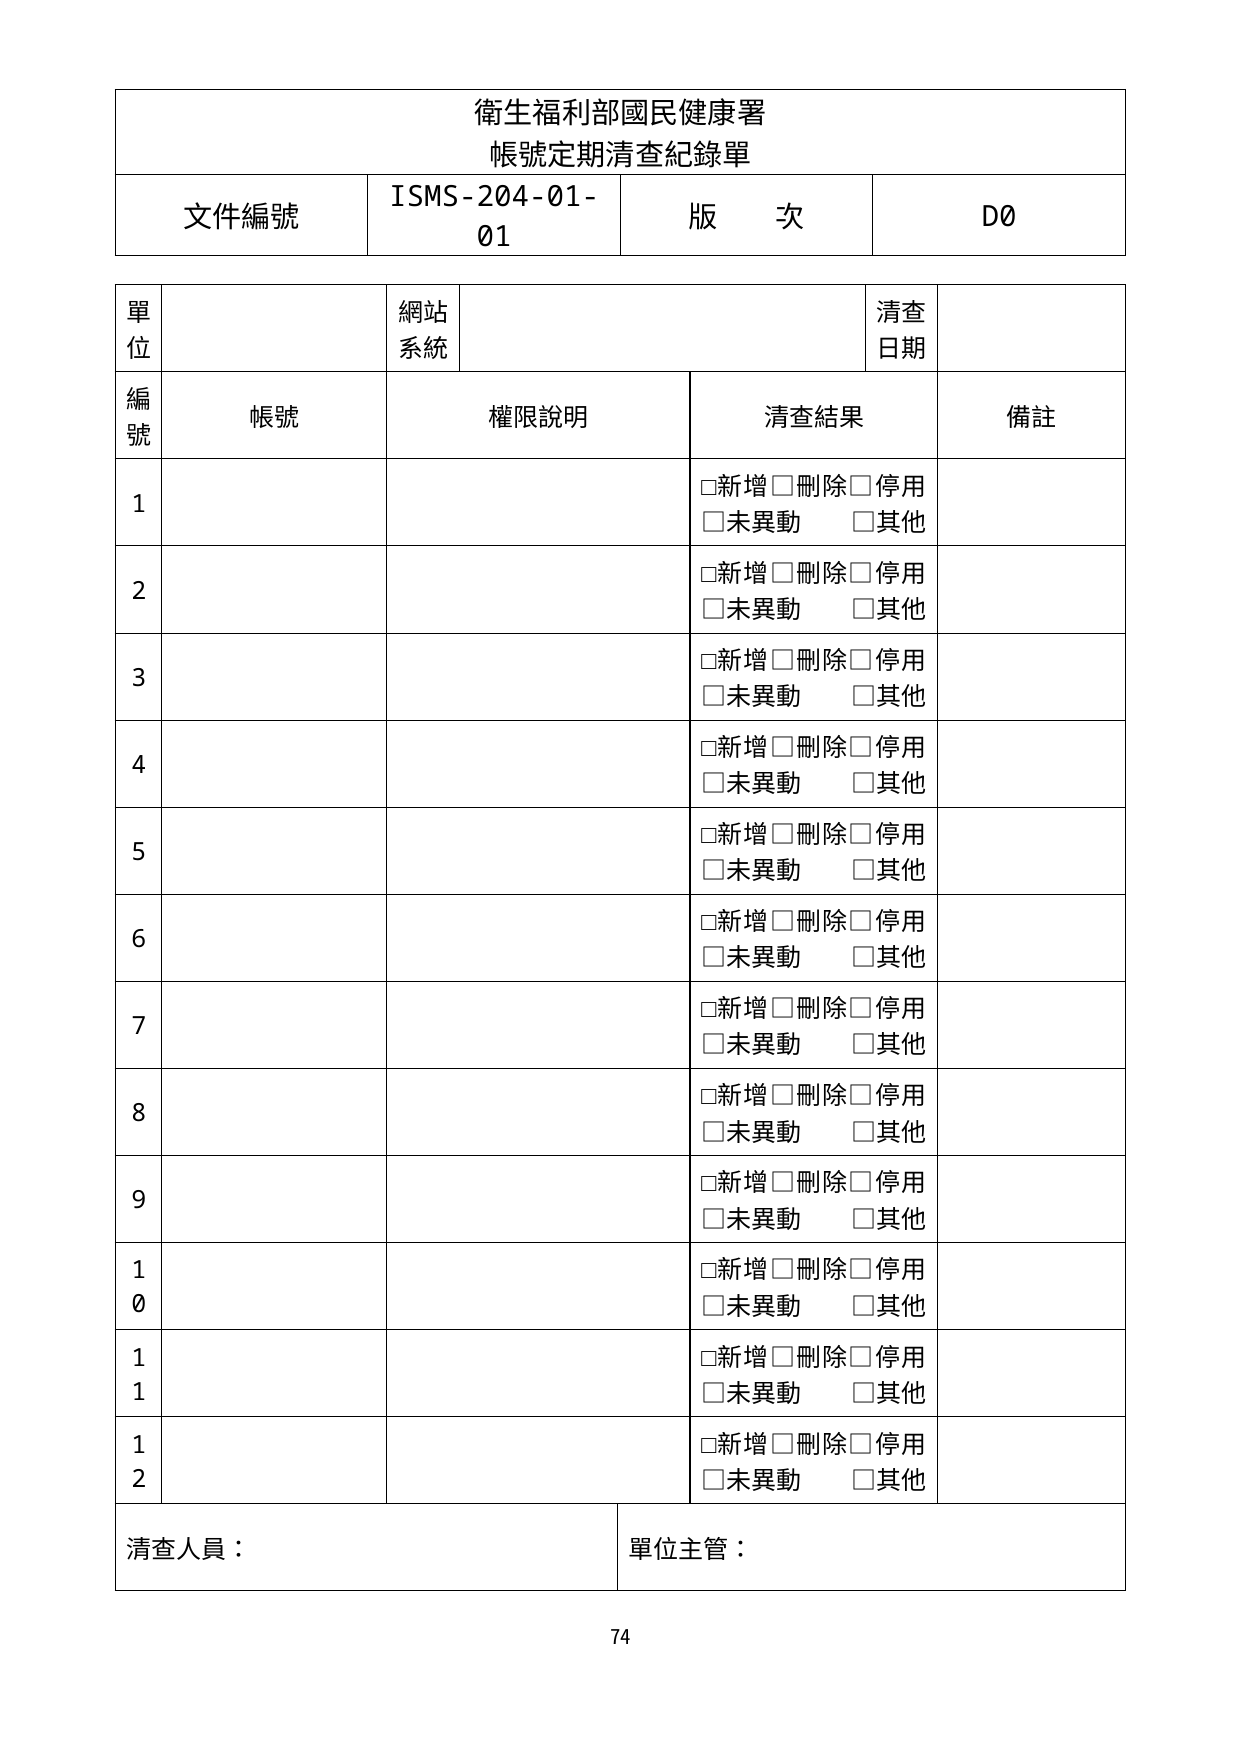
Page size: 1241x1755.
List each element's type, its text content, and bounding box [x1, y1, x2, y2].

table_cell [162, 1417, 386, 1503]
table_cell □新增□刪除□停用□未異動 □其他 [691, 982, 937, 1068]
table_cell 帳號 [162, 372, 386, 458]
table_cell [162, 1069, 386, 1155]
table_header [162, 285, 386, 371]
table_cell 12 [116, 1417, 161, 1503]
table_cell [938, 459, 1125, 545]
table_cell [387, 1156, 689, 1242]
table_cell [162, 982, 386, 1068]
table_cell 清查人員： [116, 1504, 617, 1590]
table_cell [162, 1156, 386, 1242]
table_cell 1 [116, 459, 161, 545]
table_cell [938, 634, 1125, 719]
table_cell [162, 546, 386, 632]
table_cell 5 [116, 808, 161, 894]
table_cell 編號 [116, 372, 161, 458]
table_cell [387, 1417, 689, 1503]
table_cell [387, 982, 689, 1068]
table_cell [387, 634, 689, 719]
table_cell [162, 634, 386, 719]
table_cell [162, 1330, 386, 1416]
table_cell 6 [116, 895, 161, 981]
table_cell □新增□刪除□停用□未異動 □其他 [691, 808, 937, 894]
table_cell 2 [116, 546, 161, 632]
table_cell □新增□刪除□停用□未異動 □其他 [691, 546, 937, 632]
table_header [938, 285, 1125, 371]
table_cell 8 [116, 1069, 161, 1155]
table_cell 7 [116, 982, 161, 1068]
table_cell □新增□刪除□停用□未異動 □其他 [691, 459, 937, 545]
table_cell 10 [116, 1243, 161, 1329]
table_cell 權限說明 [387, 372, 689, 458]
table_cell □新增□刪除□停用□未異動 □其他 [691, 1417, 937, 1503]
table_cell 單位主管： [618, 1504, 1125, 1590]
table_cell [162, 459, 386, 545]
table_header 網站系統 [387, 285, 459, 371]
table_cell □新增□刪除□停用□未異動 □其他 [691, 1243, 937, 1329]
table_cell □新增□刪除□停用□未異動 □其他 [691, 895, 937, 981]
table_cell [387, 459, 689, 545]
table_cell [938, 982, 1125, 1068]
table_cell [387, 808, 689, 894]
table_header 單位 [116, 285, 161, 371]
table_cell 3 [116, 634, 161, 719]
table_cell [938, 808, 1125, 894]
table_cell [387, 721, 689, 807]
table_header [460, 285, 865, 371]
table_cell [938, 1069, 1125, 1155]
table_cell 9 [116, 1156, 161, 1242]
table_cell [938, 1156, 1125, 1242]
table_cell [387, 1330, 689, 1416]
table_cell 11 [116, 1330, 161, 1416]
table_cell [938, 721, 1125, 807]
table_cell [162, 721, 386, 807]
table_cell [387, 1243, 689, 1329]
table_cell 4 [116, 721, 161, 807]
table_cell [938, 895, 1125, 981]
table_cell [938, 546, 1125, 632]
table_cell □新增□刪除□停用□未異動 □其他 [691, 1330, 937, 1416]
table_cell [938, 1330, 1125, 1416]
table_cell [162, 808, 386, 894]
table_cell □新增□刪除□停用□未異動 □其他 [691, 634, 937, 719]
table_cell [162, 895, 386, 981]
table_cell 清查結果 [691, 372, 937, 458]
table_cell [387, 1069, 689, 1155]
table_cell [938, 1417, 1125, 1503]
table_header 清查日期 [866, 285, 937, 371]
table_cell [162, 1243, 386, 1329]
table_cell □新增□刪除□停用□未異動 □其他 [691, 1069, 937, 1155]
table_cell [938, 1243, 1125, 1329]
table_cell □新增□刪除□停用□未異動 □其他 [691, 721, 937, 807]
table_cell [387, 546, 689, 632]
table_cell [387, 895, 689, 981]
table_cell □新增□刪除□停用□未異動 □其他 [691, 1156, 937, 1242]
table_cell 備註 [938, 372, 1125, 458]
